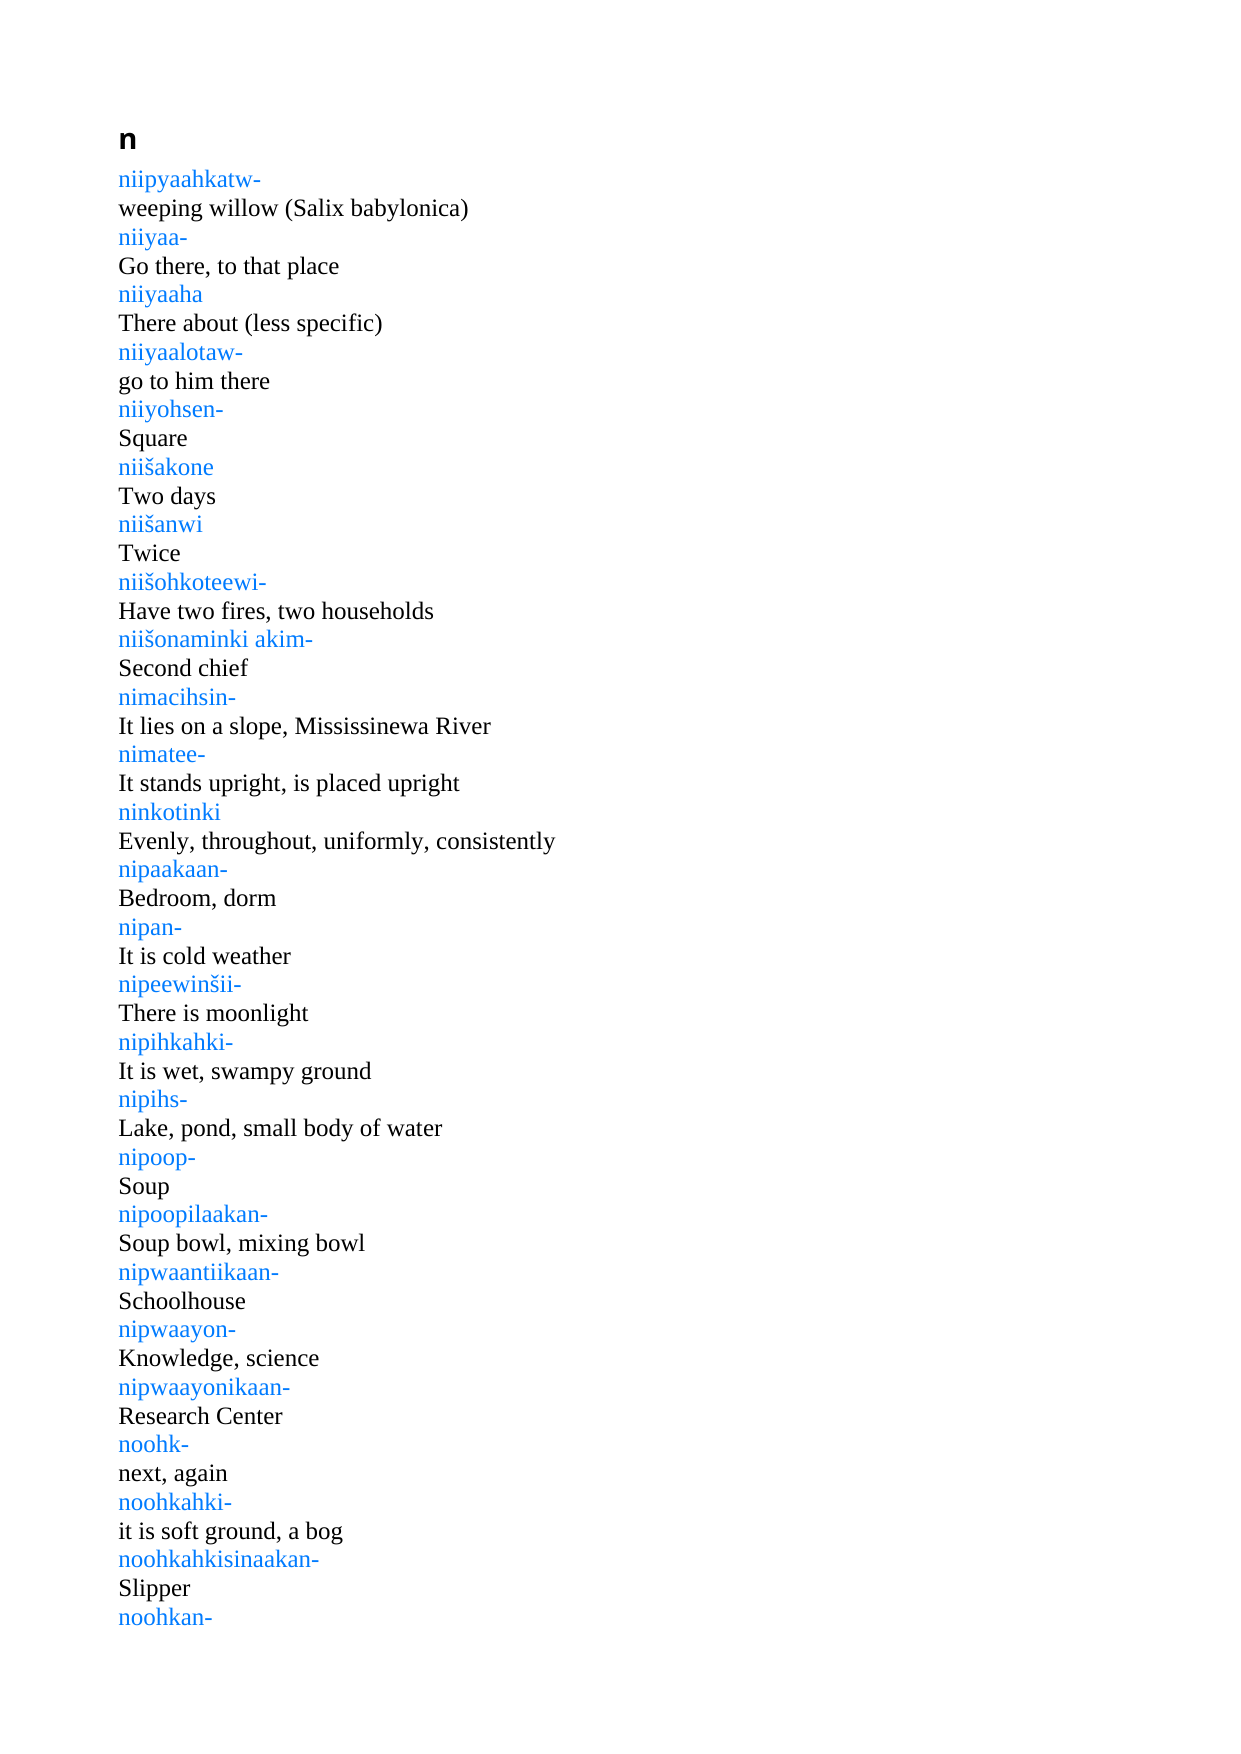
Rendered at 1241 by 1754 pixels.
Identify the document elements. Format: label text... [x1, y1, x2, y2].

table_cell nipwaayon- Knowledge, science [118, 1315, 842, 1372]
table_cell ninkotinki Evenly, throughout, uniformly, consistently [118, 797, 842, 854]
table_cell nimacihsin- It lies on a slope, Mississinewa River [118, 682, 842, 739]
table_cell nipaakaan- Bedroom, dorm [118, 855, 842, 912]
table_cell niišonaminki akim- Second chief [118, 625, 842, 682]
table_header n [118, 118, 842, 164]
table_cell nipoopilaakan- Soup bowl, mixing bowl [118, 1200, 842, 1257]
table_cell niiyaalotaw- go to him there [118, 337, 842, 394]
table_cell niišanwi Twice [118, 510, 842, 567]
table_cell nipeewinšii- There is moonlight [118, 970, 842, 1027]
table_cell nipoop- Soup [118, 1142, 842, 1199]
table_cell nimatee- It stands upright, is placed upright [118, 740, 842, 797]
table_cell noohkan- [118, 1602, 842, 1631]
table_cell nipan- It is cold weather [118, 912, 842, 969]
table_cell niiyohsen- Square [118, 395, 842, 452]
table_cell nipwaantiikaan- Schoolhouse [118, 1257, 842, 1314]
table_cell niiyaa- Go there, to that place [118, 222, 842, 279]
table_cell niišohkoteewi- Have two fires, two households [118, 567, 842, 624]
table_cell niišakone Two days [118, 452, 842, 509]
table_cell noohkahkisinaakan- Slipper [118, 1545, 842, 1602]
table_cell niipyaahkatw- weeping willow (Salix babylonica) [118, 165, 842, 222]
table_cell nipihs- Lake, pond, small body of water [118, 1085, 842, 1142]
table_cell nipihkahki- It is wet, swampy ground [118, 1027, 842, 1084]
table_cell nipwaayonikaan- Research Center [118, 1372, 842, 1429]
table_cell noohkahki- it is soft ground, a bog [118, 1487, 842, 1544]
table_cell niiyaaha There about (less specific) [118, 280, 842, 337]
table_cell noohk- next, again [118, 1430, 842, 1487]
